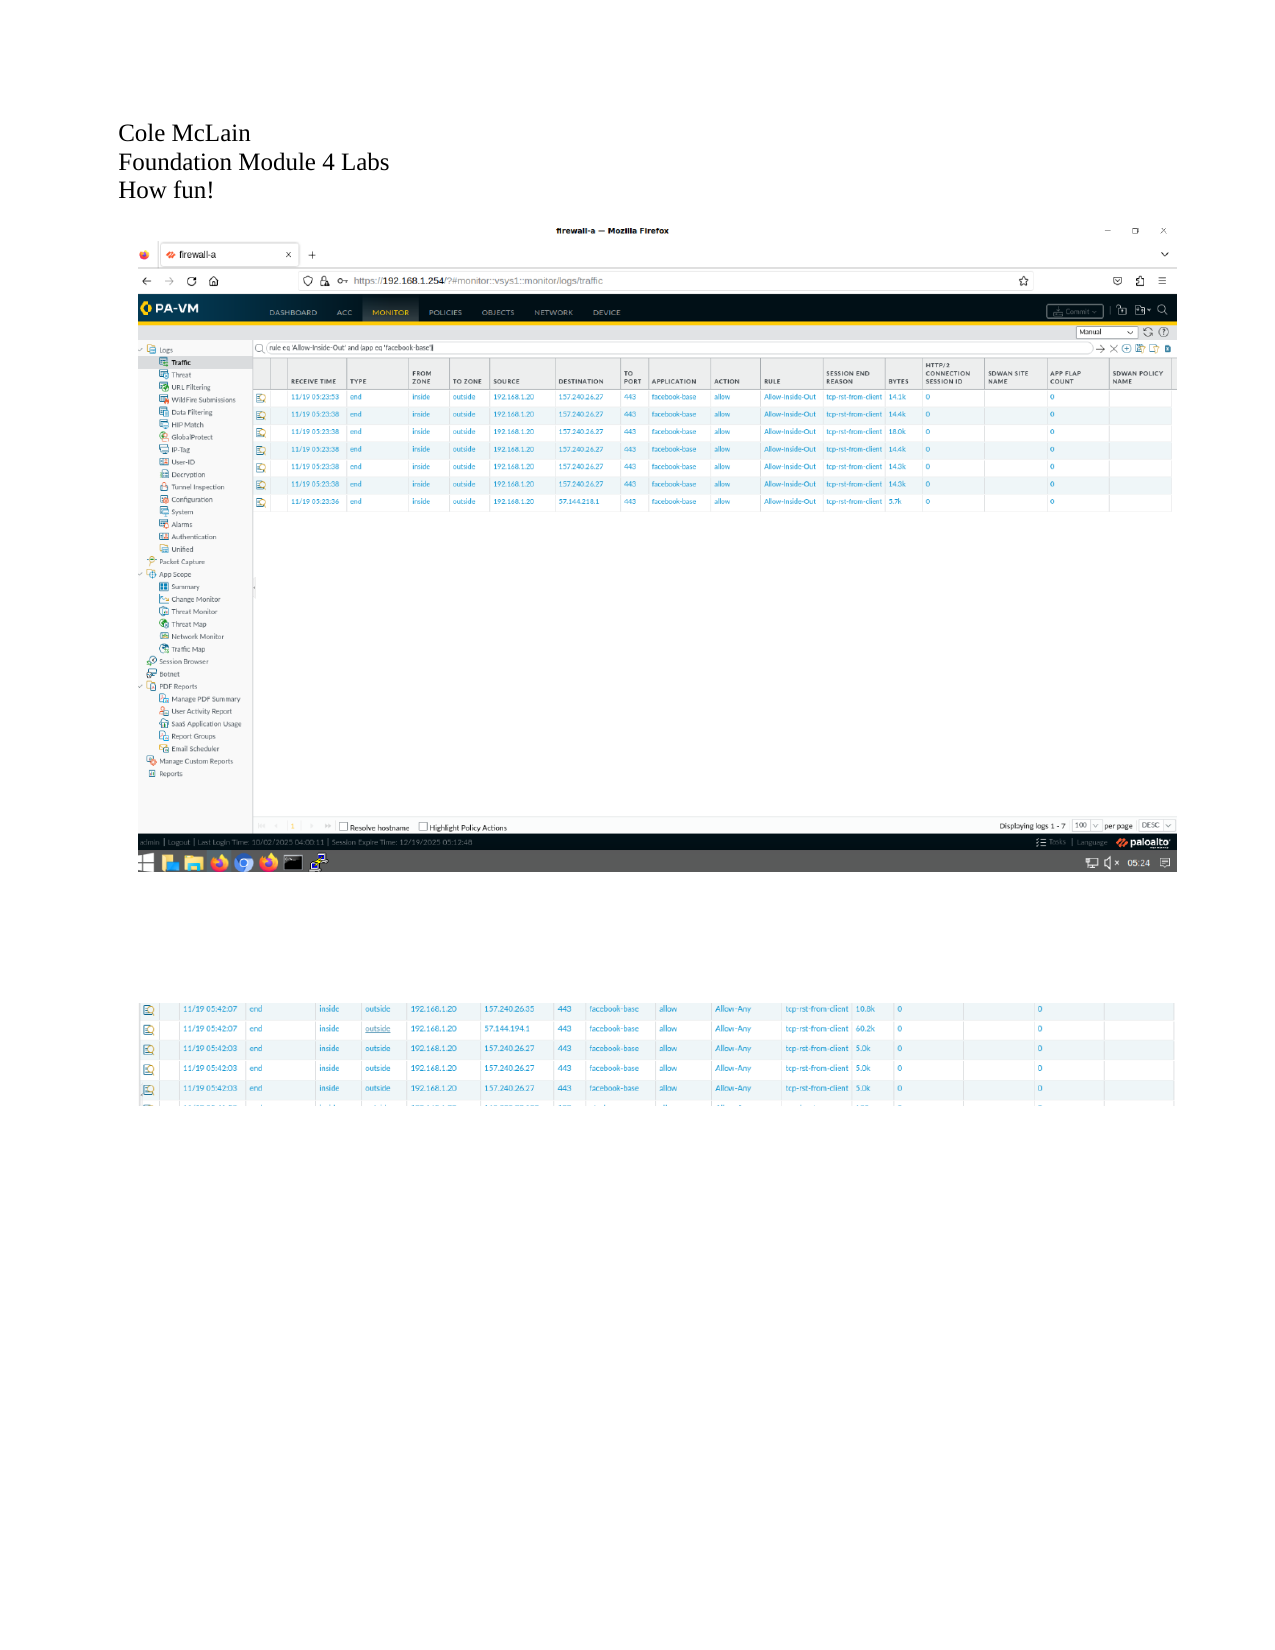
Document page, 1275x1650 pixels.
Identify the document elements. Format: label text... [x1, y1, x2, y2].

picture [165, 304, 171, 311]
text How fun! [118, 176, 1157, 204]
text Foundation Module 4 Labs [118, 147, 1157, 176]
picture [141, 302, 147, 314]
picture [138, 1003, 1177, 1106]
picture [185, 304, 198, 312]
text Cole McLain [118, 118, 1157, 147]
picture [138, 228, 1177, 872]
